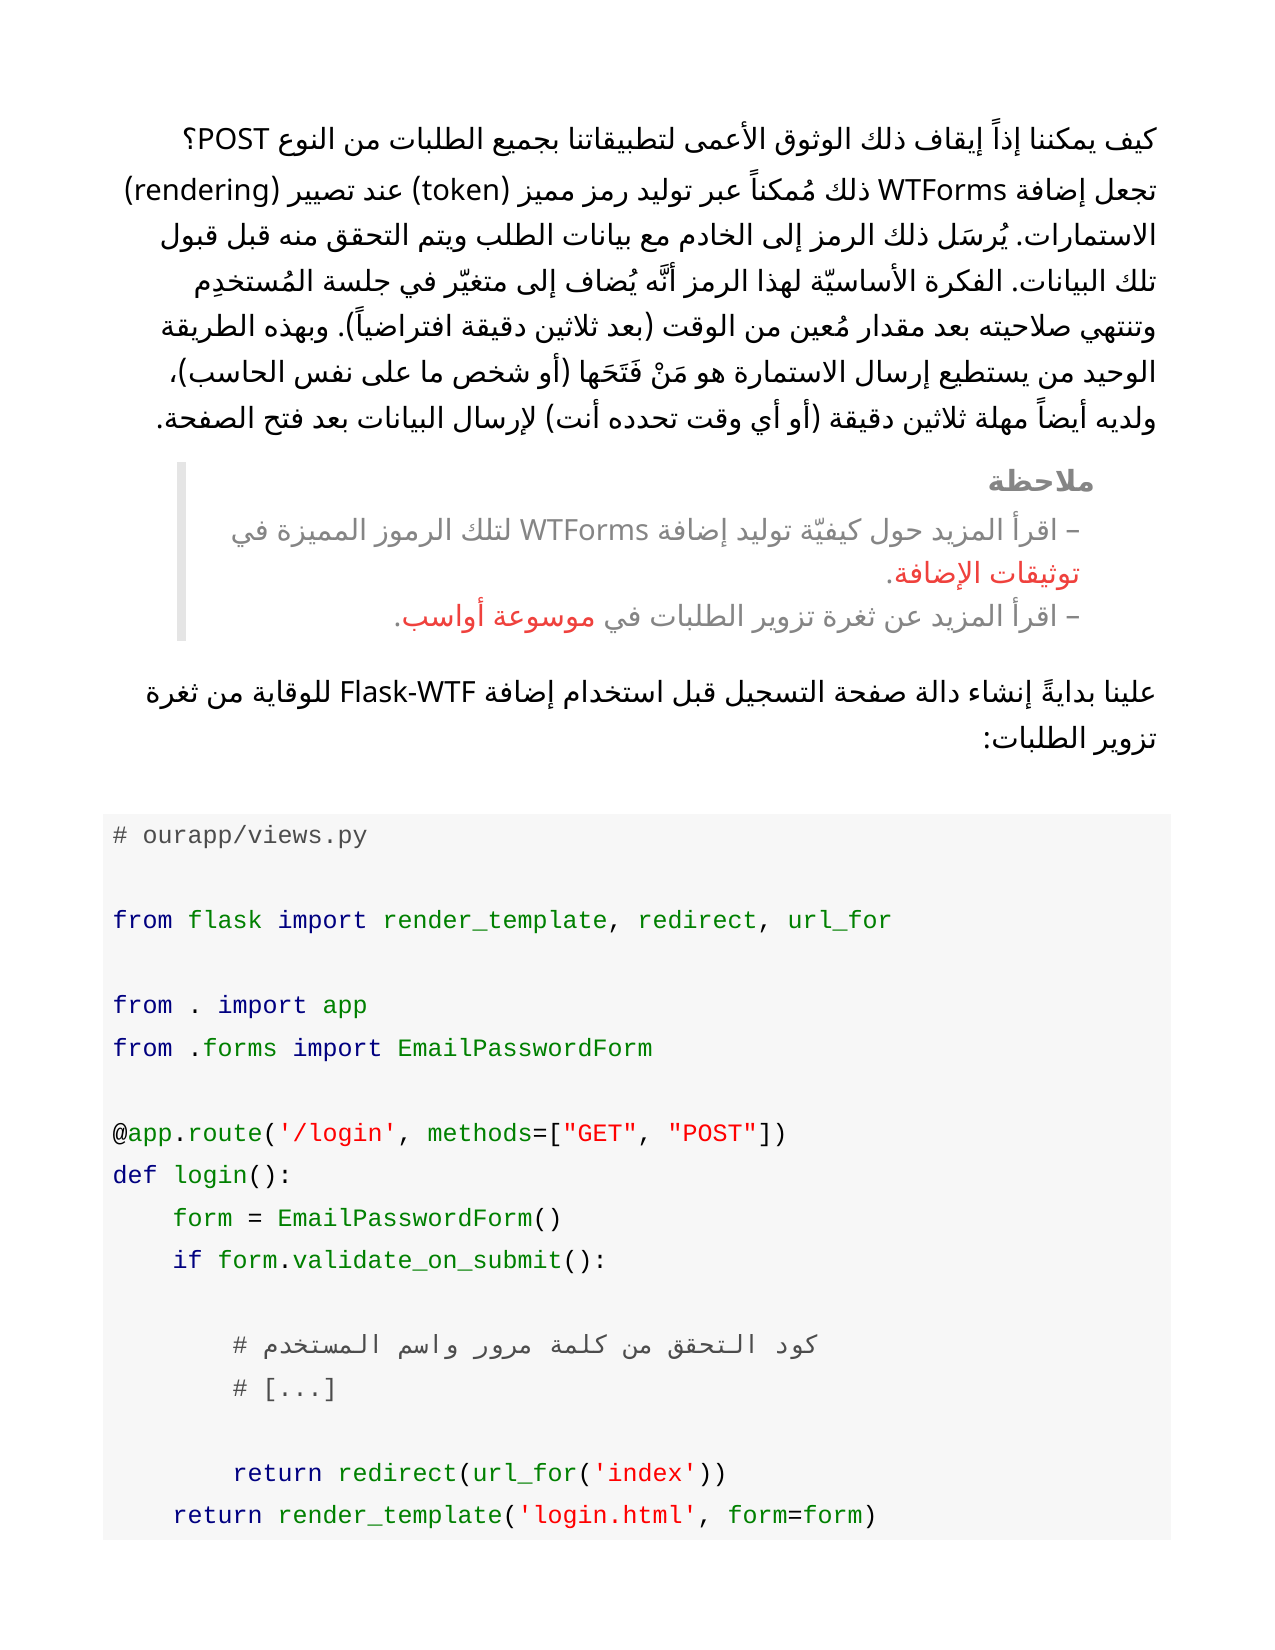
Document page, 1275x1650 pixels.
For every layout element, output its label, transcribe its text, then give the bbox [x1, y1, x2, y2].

text علينا بدايةً إنشاء دالة صفحة التسجيل قبل استخدام إضافة Flask-WTF للوقاية من ثغرة تزوير الطلبات: [118, 671, 1157, 760]
list – اقرأ المزيد عن ثغرة تزوير الطلبات في موسوعة أواسب. [186, 595, 1113, 641]
text from .forms import EmailPasswordForm [112, 1035, 1163, 1063]
text ملاحظة [186, 462, 1098, 506]
list – اقرأ المزيد حول كيفيّة توليد إضافة WTForms لتلك الرموز المميزة في توثيقات الإضافة. [186, 506, 1113, 595]
text if form.validate_on_submit(): [112, 1248, 1163, 1276]
text return redirect(url_for('index')) [112, 1460, 1163, 1488]
text from flask import render_template, redirect, url_for [112, 908, 1163, 936]
text form = EmailPasswordForm() [112, 1205, 1163, 1233]
text # [...] [112, 1375, 1163, 1403]
text return render_template('login.html', form=form) [112, 1503, 1163, 1531]
text def login(): [112, 1163, 1163, 1191]
text from . import app [112, 993, 1163, 1021]
text كيف يمكننا إذاً إيقاف ذلك الوثوق الأعمى لتطبيقاتنا بجميع الطلبات من النوع POST؟ تجعل إضافة WTForms ذلك مُمكناً عبر توليد رمز مميز (token) عند تصيير (rendering) الاستمارات. يُرسَل ذلك الرمز إلى الخادم مع بيانات الطلب ويتم التحقق منه قبل قبول تلك البيانات. الفكرة الأساسيّة لهذا الرمز أنَّه يُضاف إلى متغيّر في جلسة المُستخدِم وتنتهي صلاحيته بعد مقدار مُعين من الوقت (بعد ثلاثين دقيقة افتراضياً). وبهذه الطريقة الوحيد من يستطيع إرسال الاستمارة هو مَنْ فَتَحَها (أو شخص ما على نفس الحاسب)، ولديه أيضاً مهلة ثلاثين دقيقة (أو أي وقت تحدده أنت) لإرسال البيانات بعد فتح الصفحة. [118, 118, 1157, 440]
text @app.route('/login', methods=["GET", "POST"]) [112, 1120, 1163, 1148]
text # كود التحقق من كلمة مرور واسم المستخدم [112, 1333, 1163, 1361]
text # ourapp/views.py [112, 823, 1163, 851]
